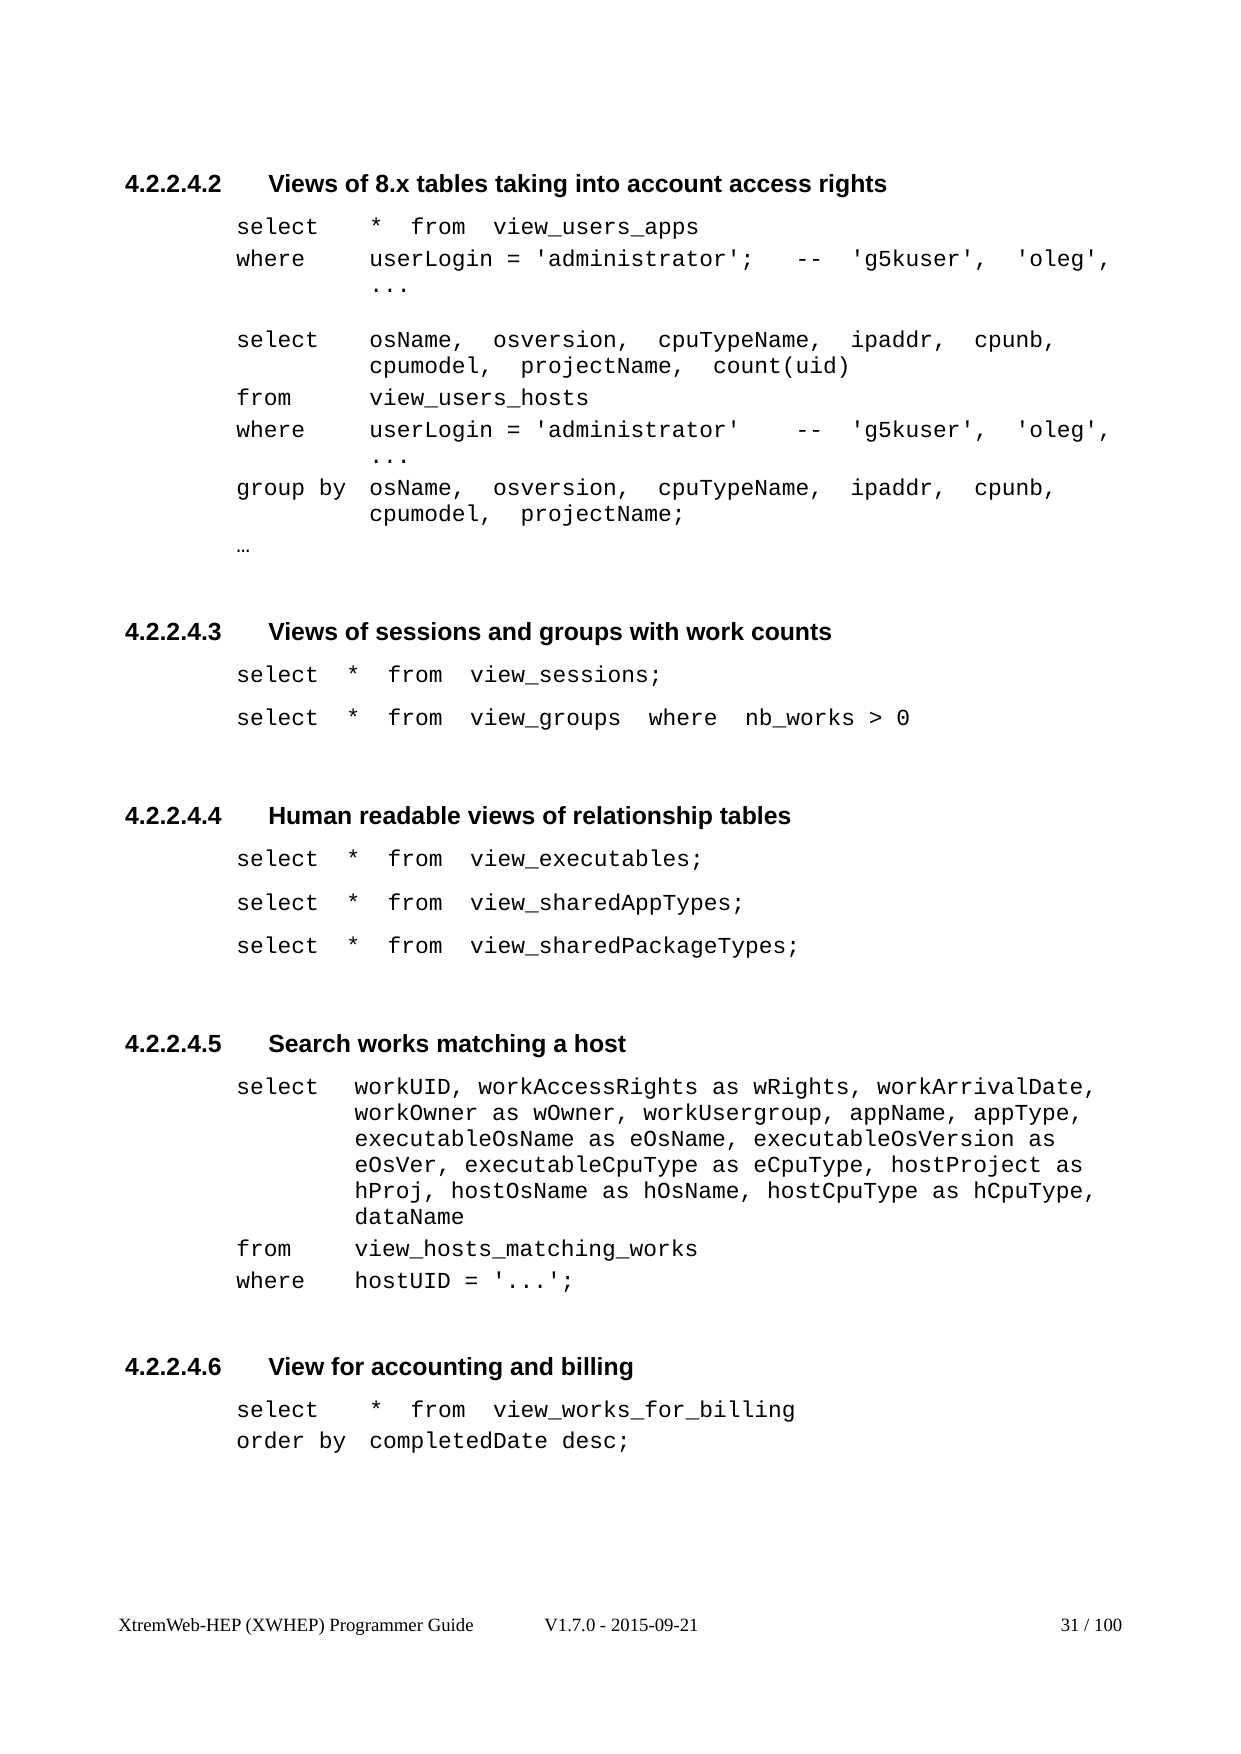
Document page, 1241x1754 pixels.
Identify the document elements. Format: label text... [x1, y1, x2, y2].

text select * from view_executables; [236, 847, 1122, 873]
text where userLogin = 'administrator' -- 'g5kuser', 'oleg', ... [236, 418, 1122, 470]
subtitle View for accounting and billing [118, 1352, 1122, 1380]
text select * from view_works_for_billing [236, 1398, 1122, 1424]
text select * from view_groups where nb_works > 0 [236, 707, 1122, 732]
subtitle Views of sessions and groups with work counts [118, 617, 1122, 645]
text select * from view_sharedAppTypes; [236, 891, 1122, 917]
text from view_users_hosts [236, 386, 1122, 412]
text select osName, osversion, cpuTypeName, ipaddr, cpunb, cpumodel, projectName, count(uid) [236, 328, 1122, 380]
text select workUID, workAccessRights as wRights, workArrivalDate, workOwner as wOwner, workUsergroup, appName, appType, executableOsName as eOsName, executableOsVersion as eOsVer, executableCpuType as eCpuType, hostProject as hProj, hostOsName as hOsName, hostCpuType as hCpuType, dataName [236, 1076, 1122, 1231]
text … [236, 534, 1122, 560]
text from view_hosts_matching_works [236, 1237, 1122, 1263]
text select * from view_users_apps [236, 215, 1122, 241]
text select * from view_sharedPackageTypes; [236, 935, 1122, 961]
text order by completedDate desc; [236, 1430, 1122, 1456]
text group by osName, osversion, cpuTypeName, ipaddr, cpunb, cpumodel, projectName; [236, 476, 1122, 528]
subtitle Views of 8.x tables taking into account access rights [118, 169, 1122, 198]
text where userLogin = 'administrator'; -- 'g5kuser', 'oleg', ... [236, 247, 1122, 299]
subtitle Search works matching a host [118, 1029, 1122, 1058]
subtitle Human readable views of relationship tables [118, 801, 1122, 830]
text where hostUID = '...'; [236, 1269, 1122, 1295]
text select * from view_sessions; [236, 663, 1122, 689]
